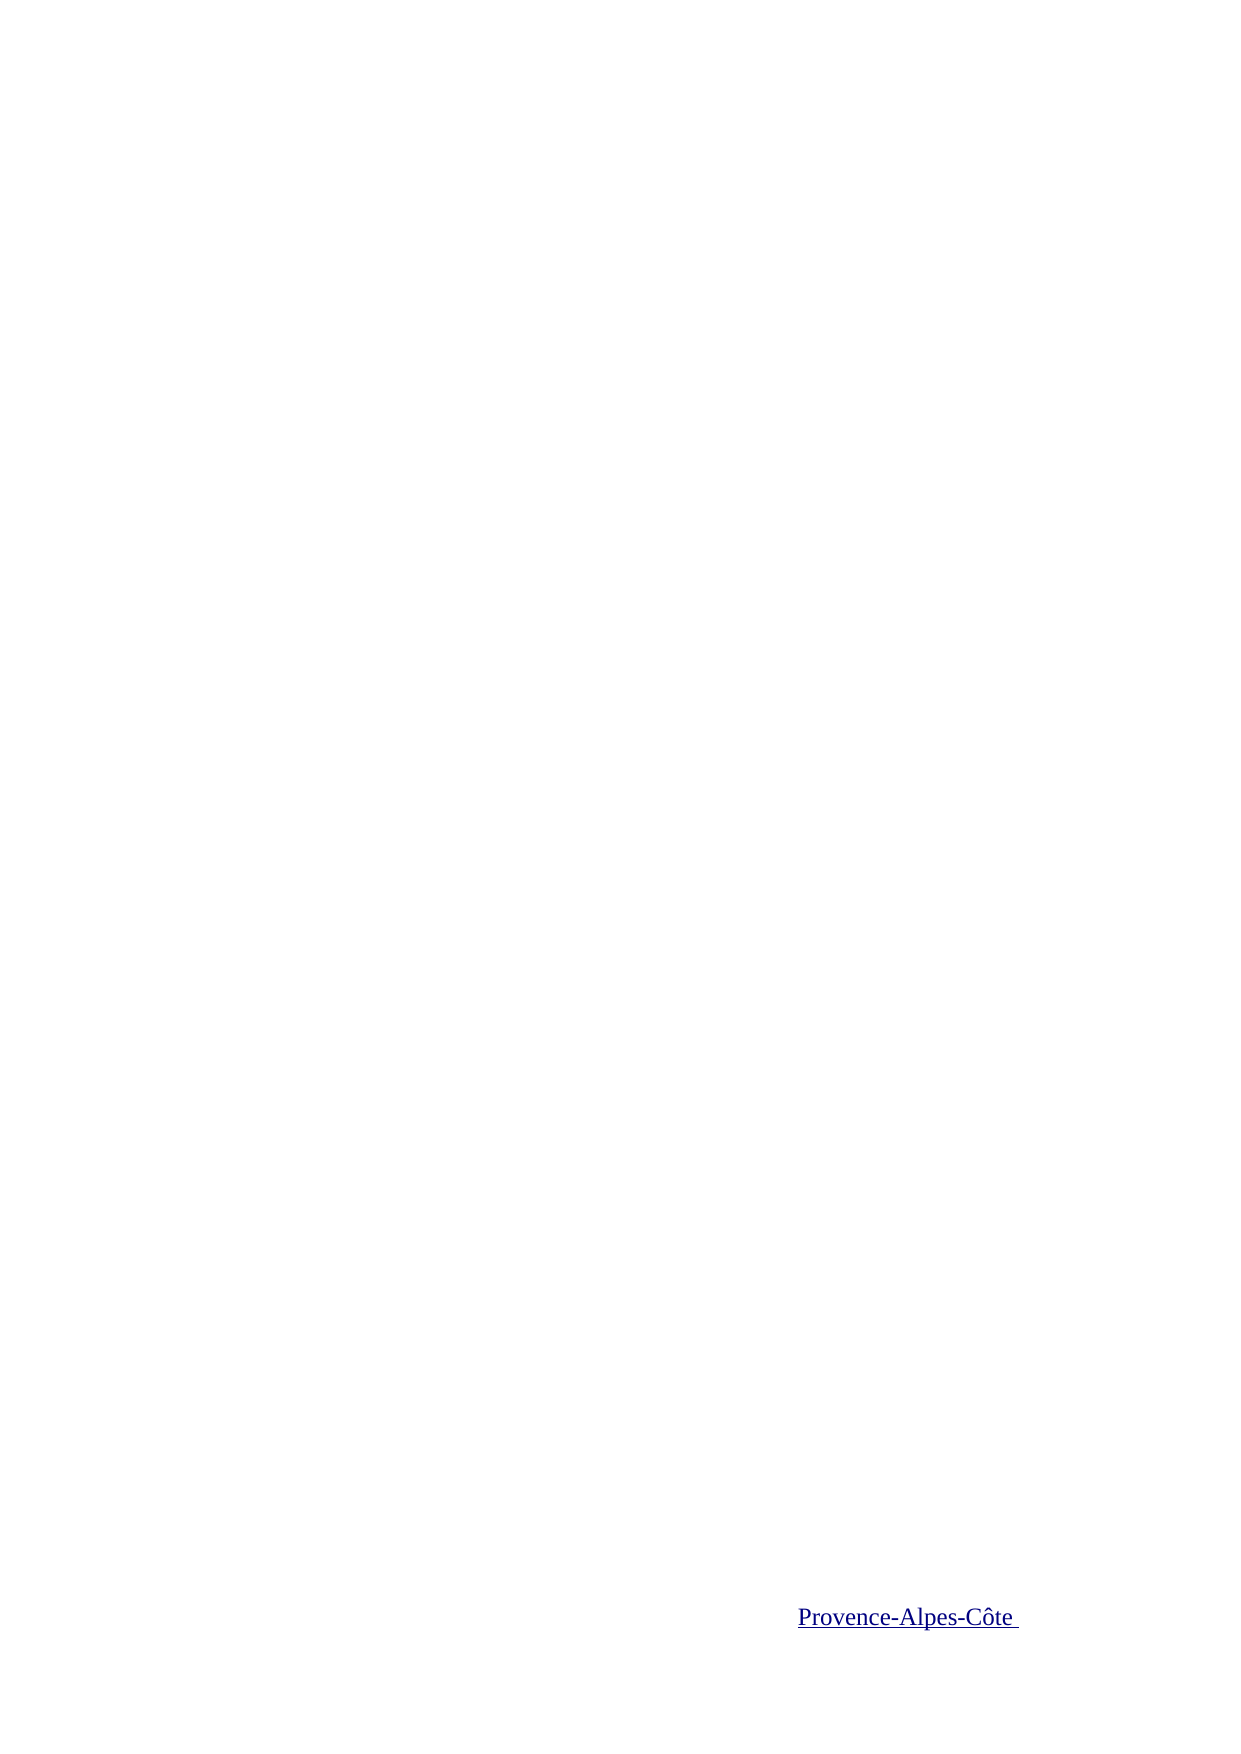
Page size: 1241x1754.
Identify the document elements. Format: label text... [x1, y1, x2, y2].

table_cell [1193, 1536, 1240, 1599]
table_cell Rhône [578, 735, 795, 769]
table_cell Haguenau [326, 1403, 577, 1438]
table_cell [1082, 1403, 1193, 1438]
table_cell Isère [578, 389, 795, 423]
table_cell Saint-Chamond [326, 1104, 577, 1138]
table_cell [1193, 700, 1240, 735]
table_cell Auvergne-Rhône-Alpes [795, 1034, 1074, 1069]
table_cell [1193, 1472, 1240, 1536]
table_cell [1082, 320, 1193, 354]
table_cell [1074, 735, 1082, 769]
table_cell Gagny [326, 153, 577, 187]
table_cell [1074, 1207, 1082, 1242]
table_cell PARQUET [118, 153, 326, 187]
table_cell Centre-Val de Loire [795, 458, 1074, 493]
table_cell PARQUET [118, 320, 326, 354]
table_cell PARQUET [118, 596, 326, 631]
table_cell Bouches-du-Rhône [578, 971, 795, 1034]
table_cell [1193, 1599, 1240, 1633]
table_cell PARQUET [118, 1242, 326, 1276]
table_cell Provence-Alpes-Côte d'Azur [795, 1472, 1074, 1536]
table_cell [1082, 936, 1193, 971]
table_cell PARQUET [118, 1173, 326, 1207]
table_cell PARQUET [118, 1403, 326, 1438]
table_cell [1193, 320, 1240, 354]
table_cell Loire [578, 1034, 795, 1069]
table_cell [1074, 187, 1082, 222]
table_cell Creil [326, 1242, 577, 1276]
table_cell Seine-Saint-Denis [578, 424, 795, 458]
table_cell [1082, 666, 1193, 700]
table_cell Sainte-Geneviève-des-Bois [326, 804, 577, 867]
table_cell [1074, 700, 1082, 735]
table_cell Auvergne-Rhône-Alpes [795, 118, 1074, 153]
table_cell Provence-Alpes-Côte [795, 1599, 1074, 1633]
table_cell Auvergne-Rhône-Alpes [795, 389, 1074, 423]
table_cell [1082, 1242, 1193, 1276]
table_cell [1193, 769, 1240, 804]
table_cell [1082, 1536, 1193, 1599]
table_cell La Réunion [795, 493, 1074, 527]
table_cell [1074, 596, 1082, 631]
table_cell Poissy [326, 700, 577, 735]
table_cell [1193, 153, 1240, 187]
table_cell [1193, 1403, 1240, 1438]
table_cell Oise [578, 1242, 795, 1276]
table_cell [1193, 1207, 1240, 1242]
table_cell PARQUET [118, 769, 326, 804]
table_cell Bourgogne-Franche-Comté [795, 1536, 1074, 1599]
table_cell Échirolles [326, 867, 577, 902]
table_cell Île-de-France [795, 902, 1074, 936]
table_cell Île-de-France [795, 1276, 1074, 1340]
table_cell [1074, 1438, 1082, 1472]
table_cell Seine-Saint-Denis [578, 769, 795, 804]
table_cell Seine-Saint-Denis [578, 902, 795, 936]
table_cell [1082, 1173, 1193, 1207]
table_cell La Ciotat [326, 971, 577, 1034]
table_cell PARQUET [118, 527, 326, 562]
table_cell [1082, 769, 1193, 804]
table_cell [1074, 354, 1082, 389]
table_cell [1193, 354, 1240, 389]
table_cell [1074, 458, 1082, 493]
table_cell Auvergne-Rhône-Alpes [795, 1138, 1074, 1173]
table_cell Montluçon [326, 562, 577, 596]
table_cell Nevers [326, 1536, 577, 1599]
table_cell [1193, 1034, 1240, 1069]
table_cell Villepinte [326, 902, 577, 936]
table_cell [1193, 666, 1240, 700]
table_cell [1082, 1472, 1193, 1536]
table_cell [1193, 424, 1240, 458]
table_cell Île-de-France [795, 631, 1074, 666]
table_cell [1082, 118, 1193, 153]
table_cell PARQUET [118, 1104, 326, 1138]
table_cell Occitanie [795, 320, 1074, 354]
table_cell [1082, 562, 1193, 596]
table_cell Haute-Savoie [578, 1207, 795, 1242]
table_cell Isère [578, 867, 795, 902]
table_cell Haute-Garonne [578, 320, 795, 354]
table_cell Hauts-de-Seine [578, 631, 795, 666]
table_cell PARQUET [118, 424, 326, 458]
table_cell [1193, 804, 1240, 867]
table_cell PARQUET [118, 1207, 326, 1242]
table_cell Essonne [578, 804, 795, 867]
table_cell Joué-lès-Tours [326, 458, 577, 493]
table_cell Villefranche-sur-Saône [326, 735, 577, 769]
table_cell [1193, 458, 1240, 493]
table_cell [1074, 971, 1082, 1034]
table_cell PARQUET [118, 1034, 326, 1069]
table_cell Seine-Saint-Denis [578, 1438, 795, 1472]
table_cell Stains [326, 424, 577, 458]
table_cell [1074, 1276, 1082, 1340]
table_cell Roanne [326, 1034, 577, 1069]
table_cell Yonne [578, 1340, 795, 1403]
table_cell Pyrénées-Atlantiques [578, 256, 795, 320]
table_cell [1082, 867, 1193, 902]
table_cell Bas-Rhin [578, 1403, 795, 1438]
table_cell PARQUET [118, 256, 326, 320]
table_cell [1074, 902, 1082, 936]
table_cell [1193, 1138, 1240, 1173]
table_cell [1082, 1104, 1193, 1138]
table_cell [1082, 631, 1193, 666]
table_cell [1193, 389, 1240, 423]
table_cell Seine-Saint-Denis [578, 153, 795, 187]
table_cell [1074, 424, 1082, 458]
table_cell Pontault-Combault [326, 354, 577, 389]
table_cell [1082, 902, 1193, 936]
table_cell Colomiers [326, 320, 577, 354]
table_cell Thonon-les-Bains [326, 1138, 577, 1173]
table_cell La Réunion [578, 527, 795, 562]
table_cell Auvergne-Rhône-Alpes [795, 867, 1074, 902]
table_cell PARQUET [118, 666, 326, 700]
table_cell [1082, 424, 1193, 458]
table_cell PARQUET [118, 222, 326, 256]
table_cell Saint-Martin [326, 1069, 577, 1103]
table_cell [1193, 1173, 1240, 1207]
table_cell PARQUET [118, 1138, 326, 1173]
table_cell [1082, 354, 1193, 389]
table_cell [578, 118, 795, 153]
table_cell [1193, 493, 1240, 527]
table_cell PARQUET [118, 1438, 326, 1472]
table_cell [1193, 1340, 1240, 1403]
table_cell Île-de-France [795, 354, 1074, 389]
table_cell Nièvre [578, 1536, 795, 1599]
table_cell [1193, 902, 1240, 936]
table_cell Auvergne-Rhône-Alpes [795, 596, 1074, 631]
table_cell [1074, 527, 1082, 562]
table_cell Saint-Benoît [326, 493, 577, 527]
table_cell [1082, 153, 1193, 187]
table_cell [1074, 1536, 1082, 1599]
table_cell [1193, 1438, 1240, 1472]
table_cell Bourgogne-Franche-Comté [795, 1340, 1074, 1403]
table_cell [1082, 1034, 1193, 1069]
table_cell [1193, 735, 1240, 769]
table_cell [1082, 389, 1193, 423]
table_cell [1082, 493, 1193, 527]
table_cell [1082, 1438, 1193, 1472]
table_cell [1074, 1173, 1082, 1207]
table_cell [1074, 867, 1082, 902]
table_cell Bagneux [326, 187, 577, 222]
table_cell Anglet [326, 256, 577, 320]
table_cell [1082, 1599, 1193, 1633]
table_cell PARQUET [118, 458, 326, 493]
table_cell Bouches-du-Rhône [578, 1599, 795, 1633]
table_cell Var [578, 1472, 795, 1536]
table_cell Hauts-de-France [795, 1242, 1074, 1276]
table_cell [1074, 804, 1082, 867]
table_cell [1074, 562, 1082, 596]
table_cell PARQUET [118, 735, 326, 769]
table_cell [1074, 153, 1082, 187]
table_cell PARQUET [118, 1069, 326, 1103]
table_cell [1074, 320, 1082, 354]
table_cell [1193, 527, 1240, 562]
table_cell [1074, 1242, 1082, 1276]
table_cell [1082, 1207, 1193, 1242]
table_cell Le Port [326, 936, 577, 971]
table_cell [1193, 631, 1240, 666]
table_cell Bron [326, 118, 577, 153]
table_cell PARQUET [118, 700, 326, 735]
table_cell [1074, 936, 1082, 971]
table_cell PARQUET [118, 971, 326, 1034]
table_cell Tremblay-en-France [326, 1438, 577, 1472]
table_cell [1074, 1138, 1082, 1173]
table_cell [1082, 1276, 1193, 1340]
table_cell [1074, 1069, 1082, 1103]
table_cell [1193, 1242, 1240, 1276]
table_cell [1082, 700, 1193, 735]
table_cell PARQUET [118, 804, 326, 867]
table_cell [1082, 458, 1193, 493]
table_cell [1193, 562, 1240, 596]
table_cell PARQUET [118, 1599, 326, 1633]
table_cell Île-de-France [795, 1438, 1074, 1472]
table_cell PARQUET [118, 1472, 326, 1536]
table_cell PARQUET [118, 354, 326, 389]
table_cell Nouvelle-Aquitaine [795, 256, 1074, 320]
table_cell [1074, 1034, 1082, 1069]
table_cell [1074, 1340, 1082, 1403]
table_cell [1193, 1069, 1240, 1103]
table_cell Drôme [578, 596, 795, 631]
table_cell Bagnolet [326, 769, 577, 804]
table_cell [1193, 936, 1240, 971]
table_cell Île-de-France [795, 1173, 1074, 1207]
table_cell Île-de-France [795, 666, 1074, 700]
table_cell PARQUET [118, 867, 326, 902]
table_cell Auvergne-Rhône-Alpes [795, 735, 1074, 769]
table_cell Chartres [326, 222, 577, 256]
table_cell Annemasse [326, 1207, 577, 1242]
table_cell [1193, 867, 1240, 902]
table_cell [1193, 1276, 1240, 1340]
table_cell Essonne [578, 666, 795, 700]
table_cell Eure-et-Loir [578, 222, 795, 256]
table_cell [1193, 187, 1240, 222]
table_cell Saint-Martin est une [578, 1069, 1074, 1103]
table_cell [1082, 256, 1193, 320]
table_cell [1074, 222, 1082, 256]
table_cell [1193, 256, 1240, 320]
table_cell Grand Est [795, 1403, 1074, 1438]
table_cell La Réunion [578, 493, 795, 527]
table_cell Saint-Raphaël [326, 1472, 577, 1536]
table_cell Île-de-France [795, 187, 1074, 222]
table_cell Yvelines [578, 1276, 795, 1340]
table_cell Montélimar [326, 596, 577, 631]
table_cell PARQUET [118, 936, 326, 971]
table_cell Yvelines [578, 700, 795, 735]
table_cell Île-de-France [795, 153, 1074, 187]
table_cell Île-de-France [795, 700, 1074, 735]
table_cell La Réunion [795, 936, 1074, 971]
table_cell [1082, 1138, 1193, 1173]
table_cell [1082, 187, 1193, 222]
table_cell [1074, 631, 1082, 666]
table_cell [1074, 389, 1082, 423]
table_cell Seine-Saint-Denis [578, 1173, 795, 1207]
table_cell La Réunion [578, 936, 795, 971]
table_cell [1074, 1104, 1082, 1138]
table_cell Saint-Joseph [326, 527, 577, 562]
table_cell [1074, 493, 1082, 527]
table_cell PARQUET [118, 902, 326, 936]
table_cell [1082, 804, 1193, 867]
table_cell Hauts-de-Seine [578, 187, 795, 222]
table_cell [1082, 222, 1193, 256]
table_cell PARQUET [118, 187, 326, 222]
table_cell PARQUET [118, 1536, 326, 1599]
table_cell La Réunion [795, 527, 1074, 562]
table_cell [1082, 1069, 1193, 1103]
table_cell Saint-Martin-d'Hères [326, 389, 577, 423]
table_cell PARQUET [118, 562, 326, 596]
table_cell Auvergne-Rhône-Alpes [795, 1207, 1074, 1242]
table_cell [1082, 596, 1193, 631]
table_cell [1074, 769, 1082, 804]
table_cell Indre-et-Loire [578, 458, 795, 493]
table_cell Auxerre [326, 1340, 577, 1403]
table_cell PARQUET [118, 1276, 326, 1340]
table_cell Île-de-France [795, 769, 1074, 804]
table_cell [1074, 666, 1082, 700]
table_cell PARQUET [118, 493, 326, 527]
table_cell PARQUET [118, 118, 326, 153]
table_cell [1074, 1472, 1082, 1536]
table_cell Île-de-France [795, 804, 1074, 867]
table_cell [1193, 118, 1240, 153]
table_cell [1193, 971, 1240, 1034]
table_cell Auvergne-Rhône-Alpes [795, 1104, 1074, 1138]
table_cell [1193, 222, 1240, 256]
table_cell Auvergne-Rhône-Alpes [795, 562, 1074, 596]
table_cell PARQUET [118, 1340, 326, 1403]
table_cell Loire [578, 1104, 795, 1138]
table_cell Seine-et-Marne [578, 354, 795, 389]
table_cell Conflans-Sainte-Honorine [326, 1276, 577, 1340]
table_cell Vitrolles [326, 1599, 577, 1633]
table_cell [1082, 971, 1193, 1034]
table_cell Provence-Alpes-Côte d'Azur [795, 971, 1074, 1034]
table_cell [1074, 1599, 1082, 1633]
table_cell [1074, 118, 1082, 153]
table_cell [1074, 256, 1082, 320]
table_cell [1082, 527, 1193, 562]
table_cell [1082, 735, 1193, 769]
table_cell [1082, 1340, 1193, 1403]
table_cell Neuilly-sur-Marne [326, 1173, 577, 1207]
table_cell PARQUET [118, 631, 326, 666]
table_cell [1193, 596, 1240, 631]
table_cell PARQUET [118, 389, 326, 423]
table_cell Châtillon [326, 631, 577, 666]
table_cell Haute-Savoie [578, 1138, 795, 1173]
table_cell Savigny-sur-Orge [326, 666, 577, 700]
table_cell [1074, 1403, 1082, 1438]
table_cell Centre-Val de Loire [795, 222, 1074, 256]
table_cell Allier [578, 562, 795, 596]
table_cell [1193, 1104, 1240, 1138]
table_cell Île-de-France [795, 424, 1074, 458]
